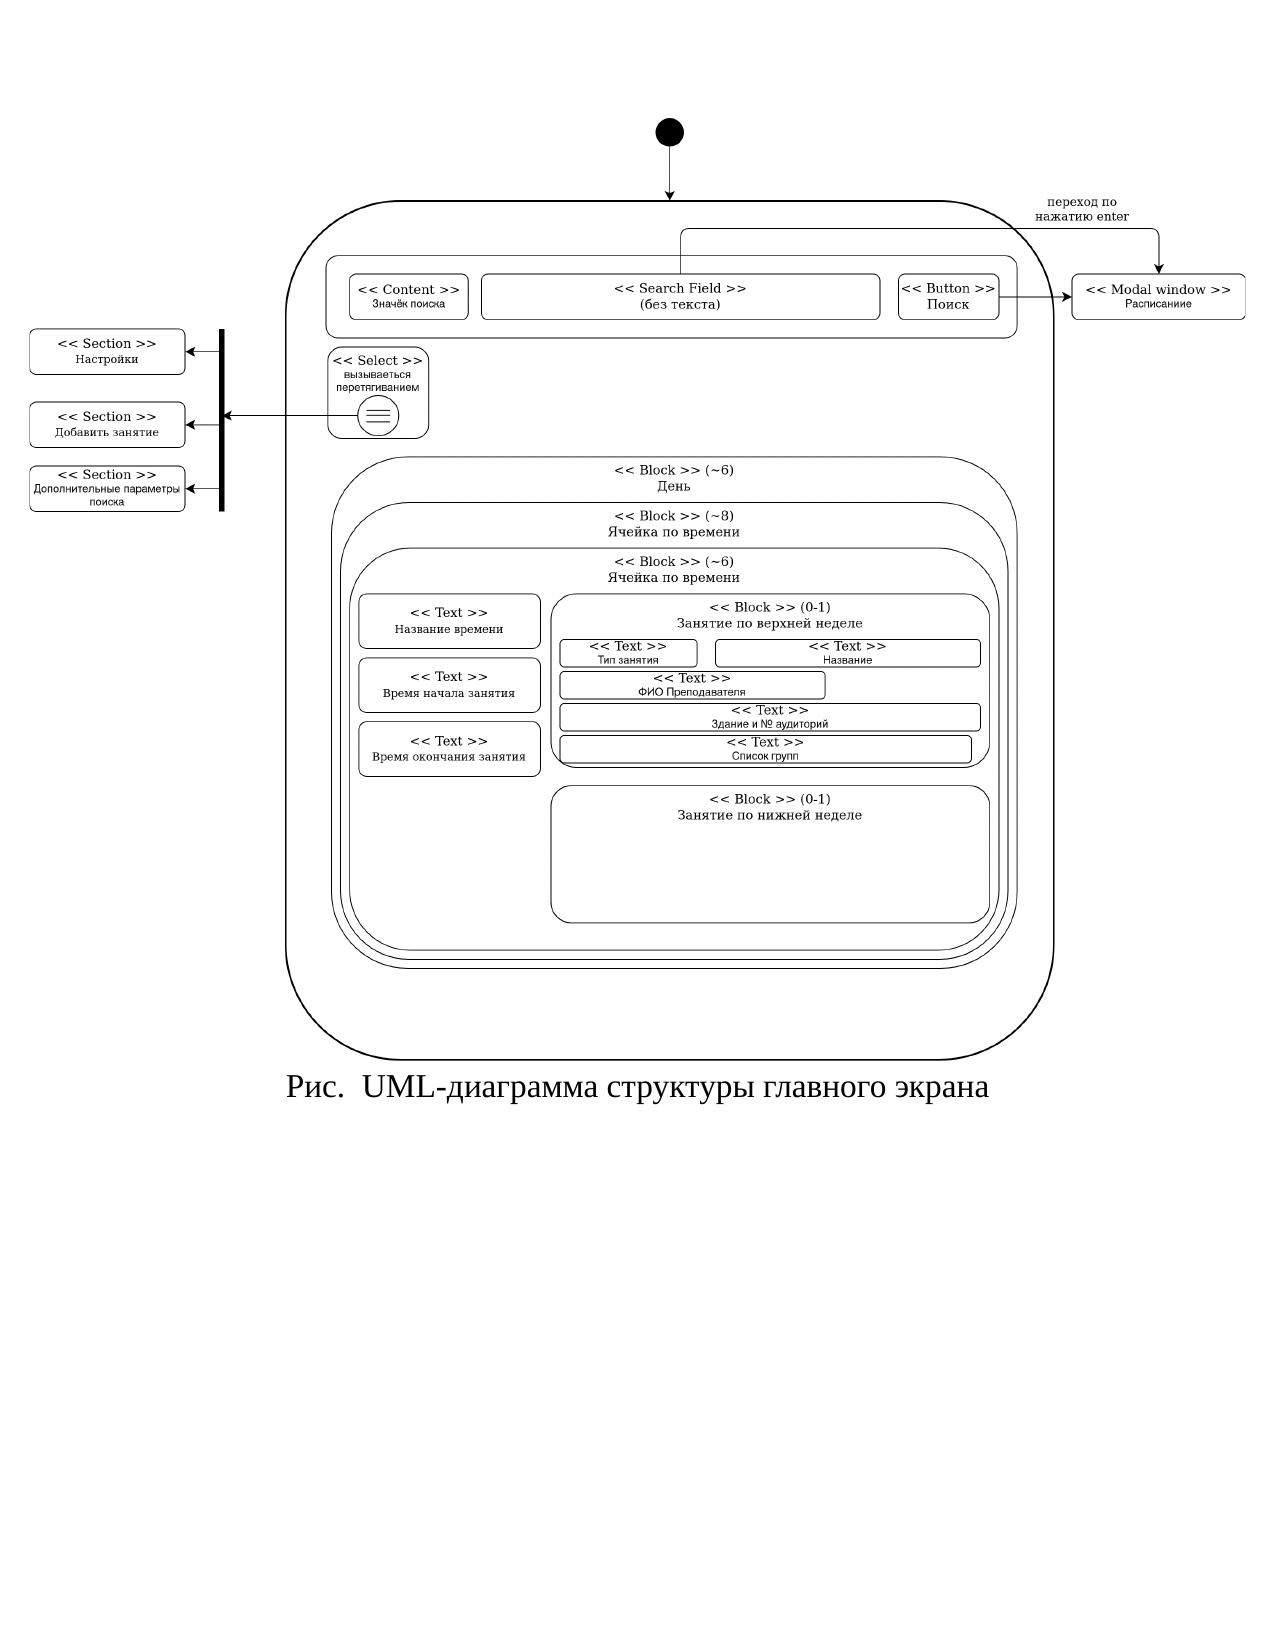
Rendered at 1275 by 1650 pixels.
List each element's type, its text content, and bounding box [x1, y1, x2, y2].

picture [29, 118, 1246, 1061]
text Рис. UML-диаграмма структуры главного экрана [118, 1061, 1157, 1105]
